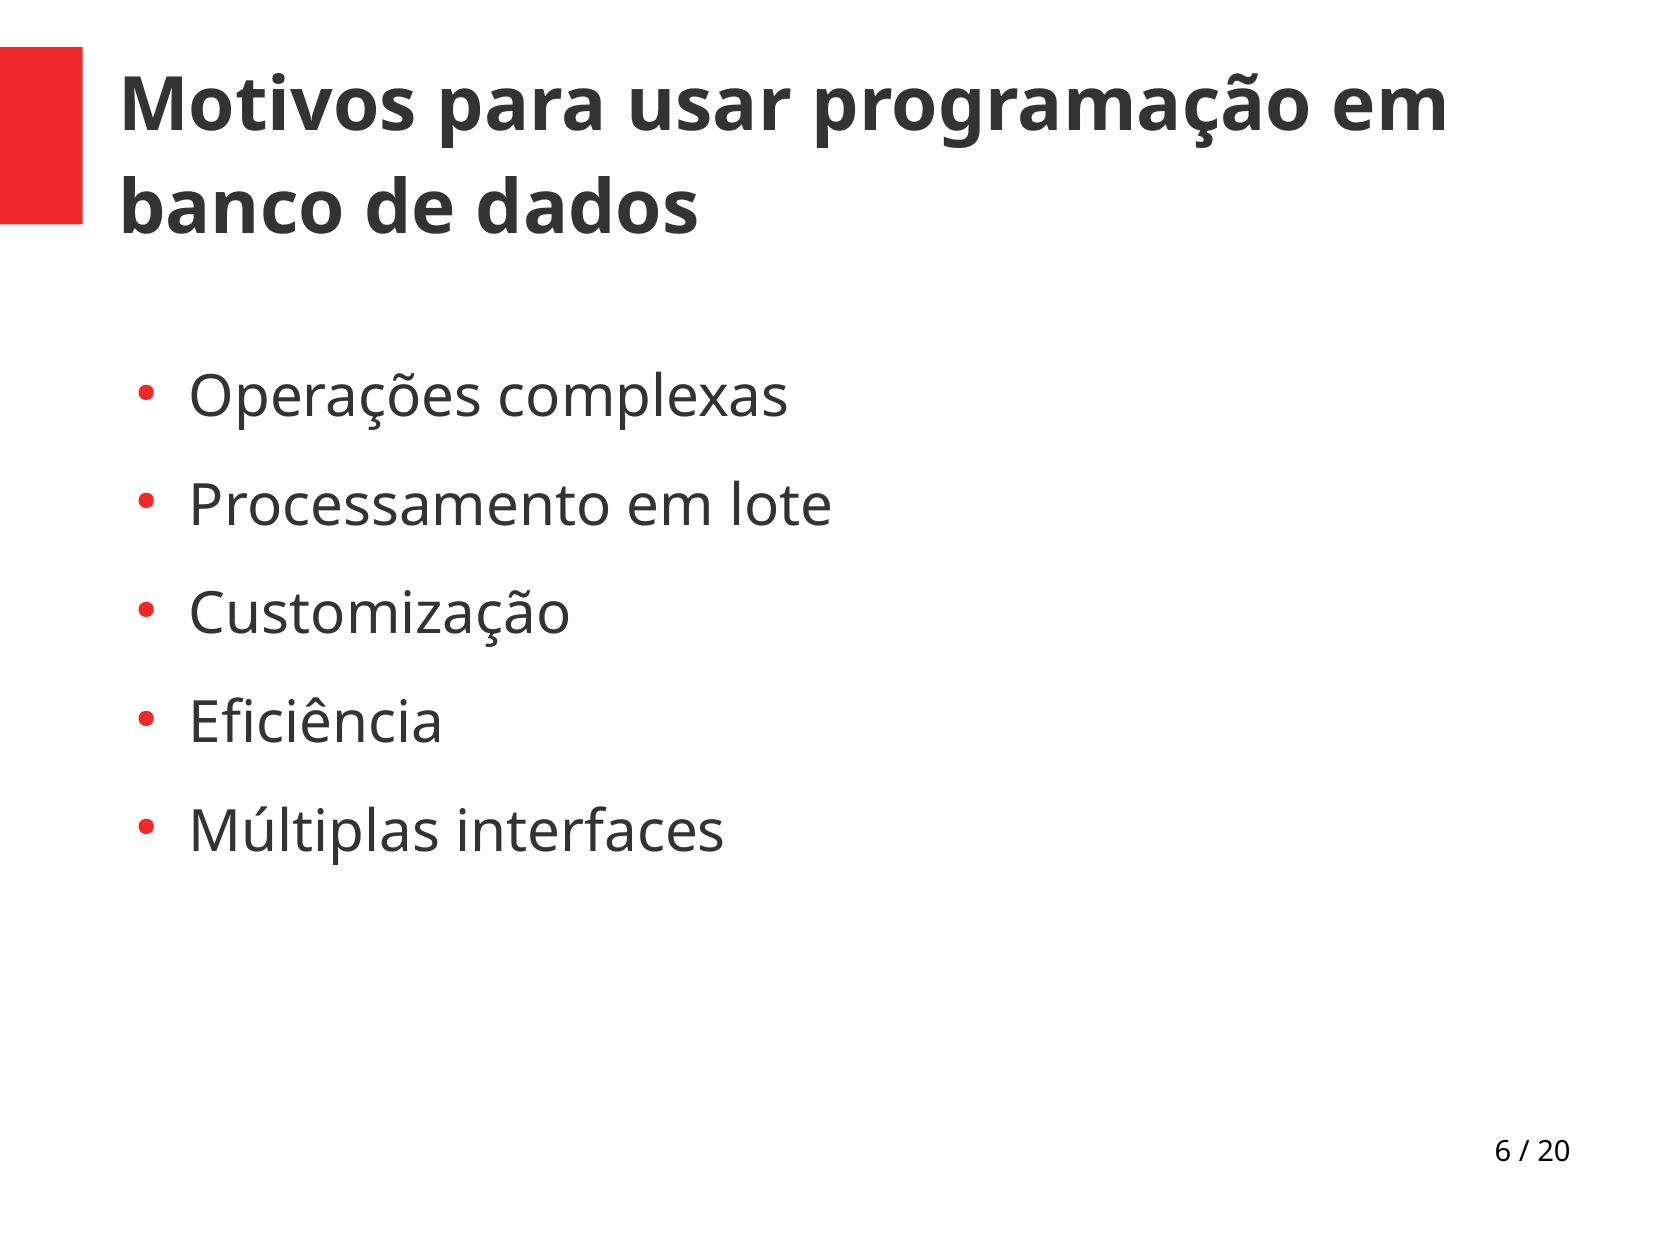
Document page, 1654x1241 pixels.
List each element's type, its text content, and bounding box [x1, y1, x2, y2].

list Operações complexas Processamento em lote Customização Eficiência Múltiplas interfaces [118, 354, 1536, 1074]
title Motivos para usar programação em banco de dados [118, 49, 1571, 257]
